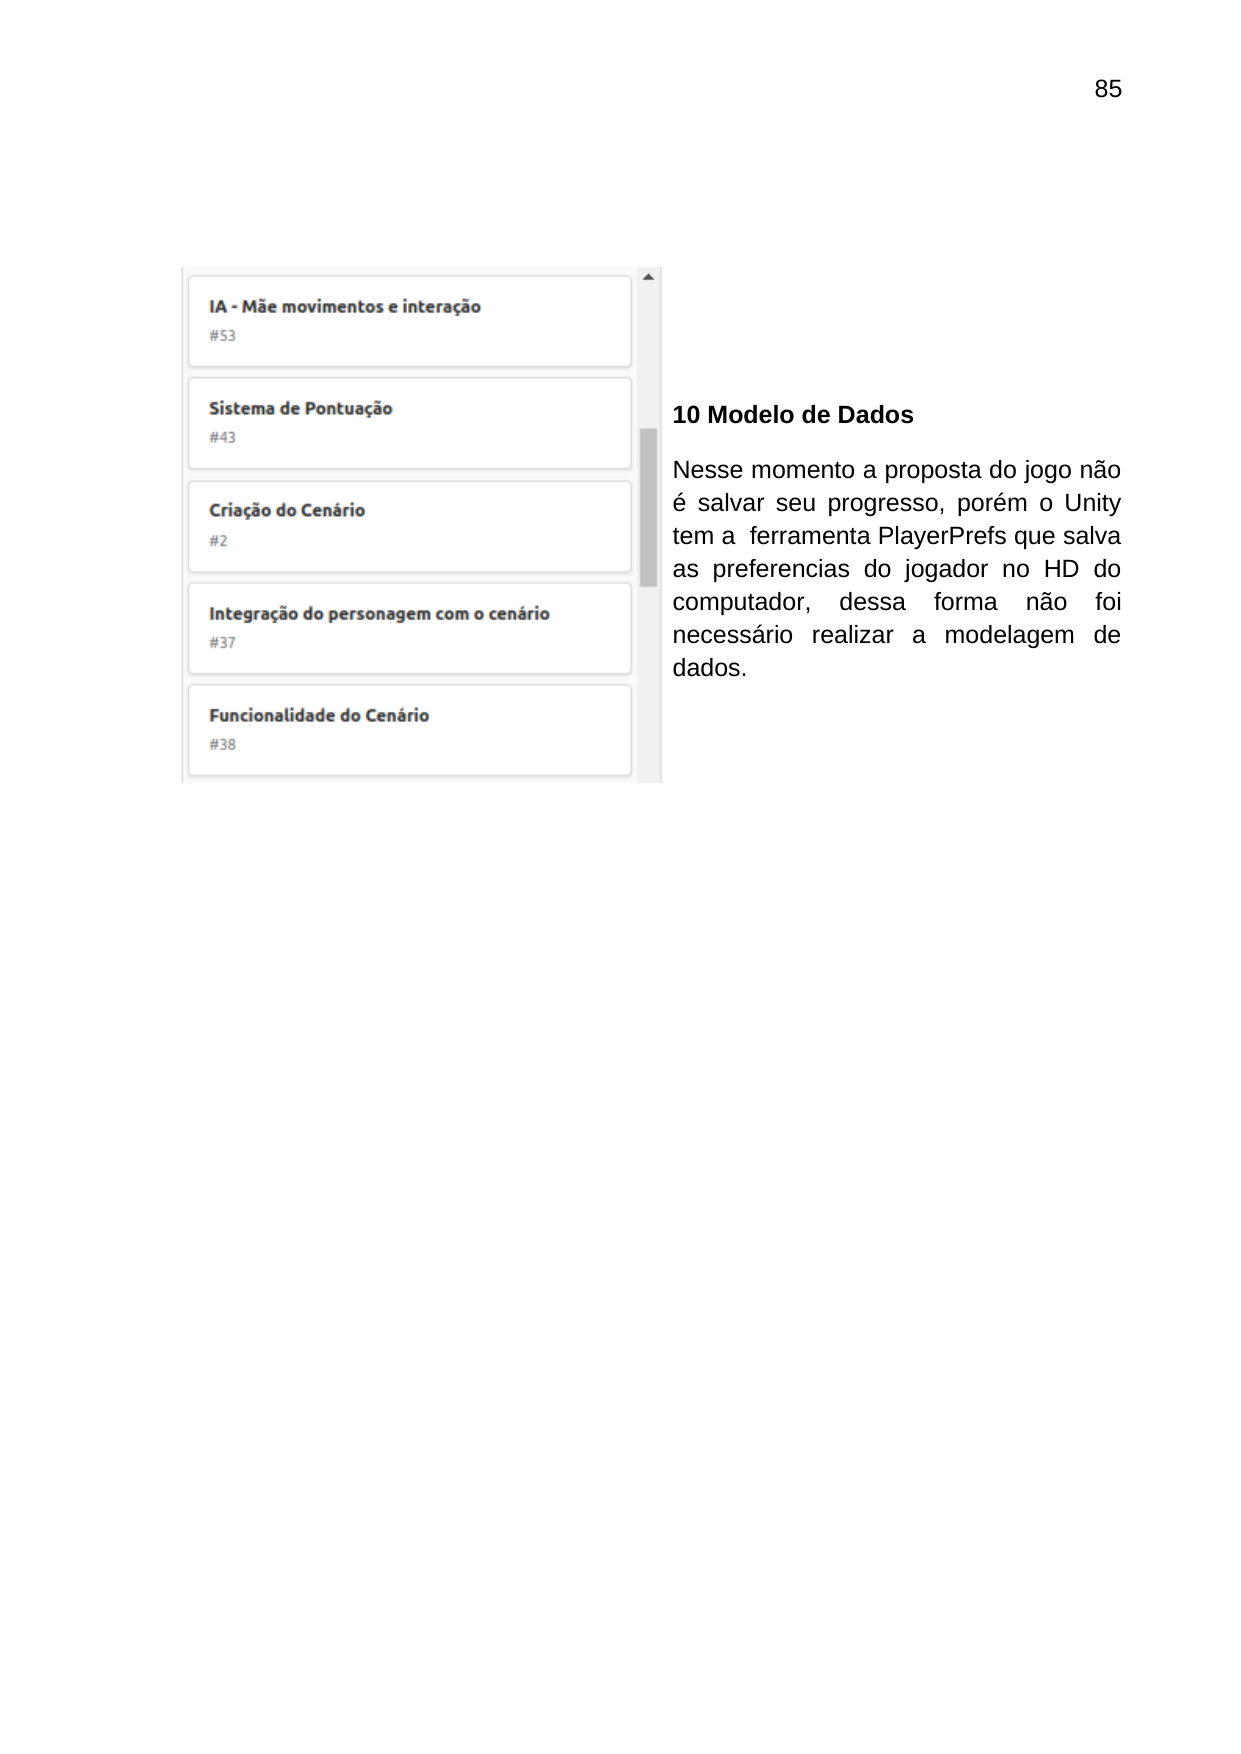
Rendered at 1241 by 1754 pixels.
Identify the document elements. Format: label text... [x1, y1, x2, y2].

subtitle 10 Modelo de Dados [673, 400, 1122, 428]
picture [177, 267, 673, 783]
text Nesse momento a proposta do jogo não é salvar seu progresso, porém o Unity tem a ferramenta PlayerPrefs que salva as preferencias do jogador no HD do computador, dessa forma não foi necessário realizar a modelagem de dados. [673, 455, 1122, 682]
